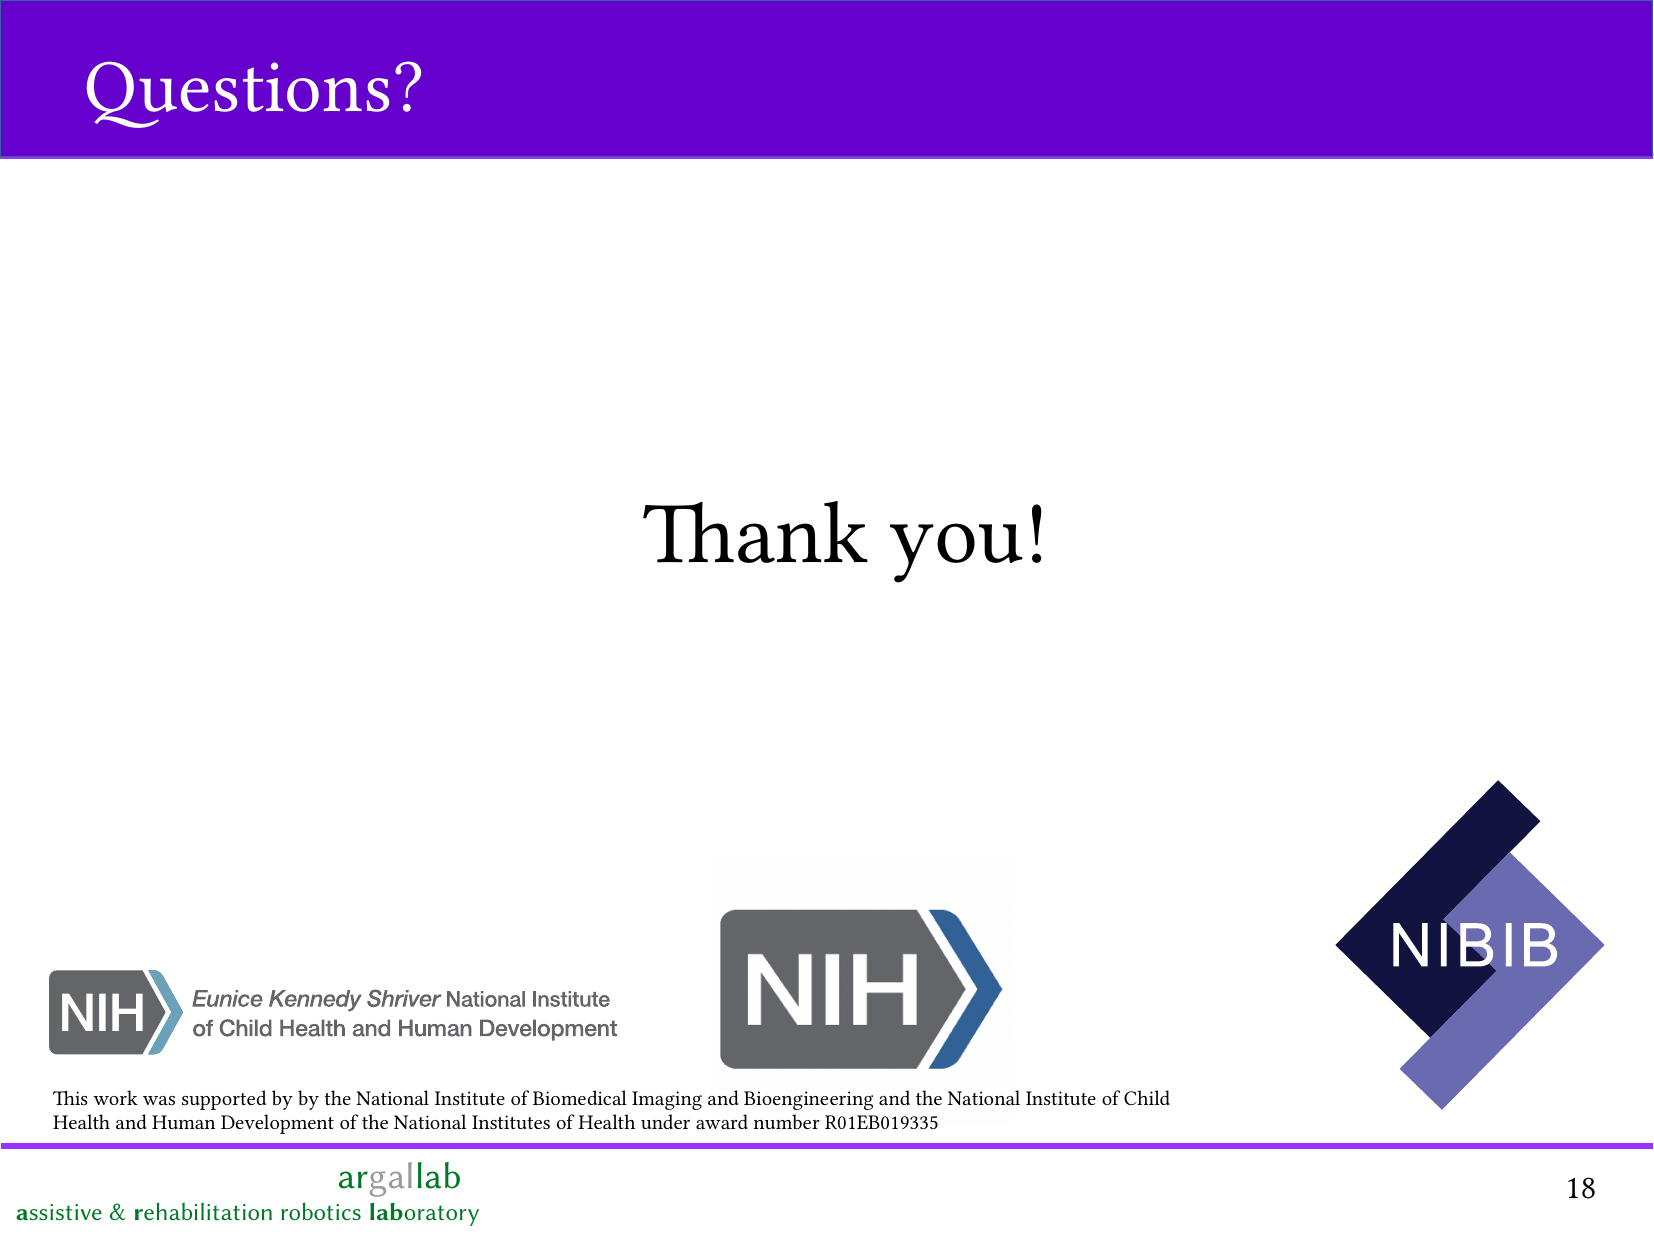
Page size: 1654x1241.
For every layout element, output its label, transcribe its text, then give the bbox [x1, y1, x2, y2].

picture [711, 854, 1012, 1080]
picture [1335, 780, 1606, 1111]
text_box Thank you! [629, 476, 1065, 592]
text_box Questions? [69, 36, 1621, 138]
text_box This work was supported by by the National Institute of Biomedical Imaging and Bioengineering and the National Institute of Child Health and Human Development of the National Institutes of Health under award number R01EB019335 [38, 1080, 1210, 1143]
picture [33, 954, 633, 1069]
